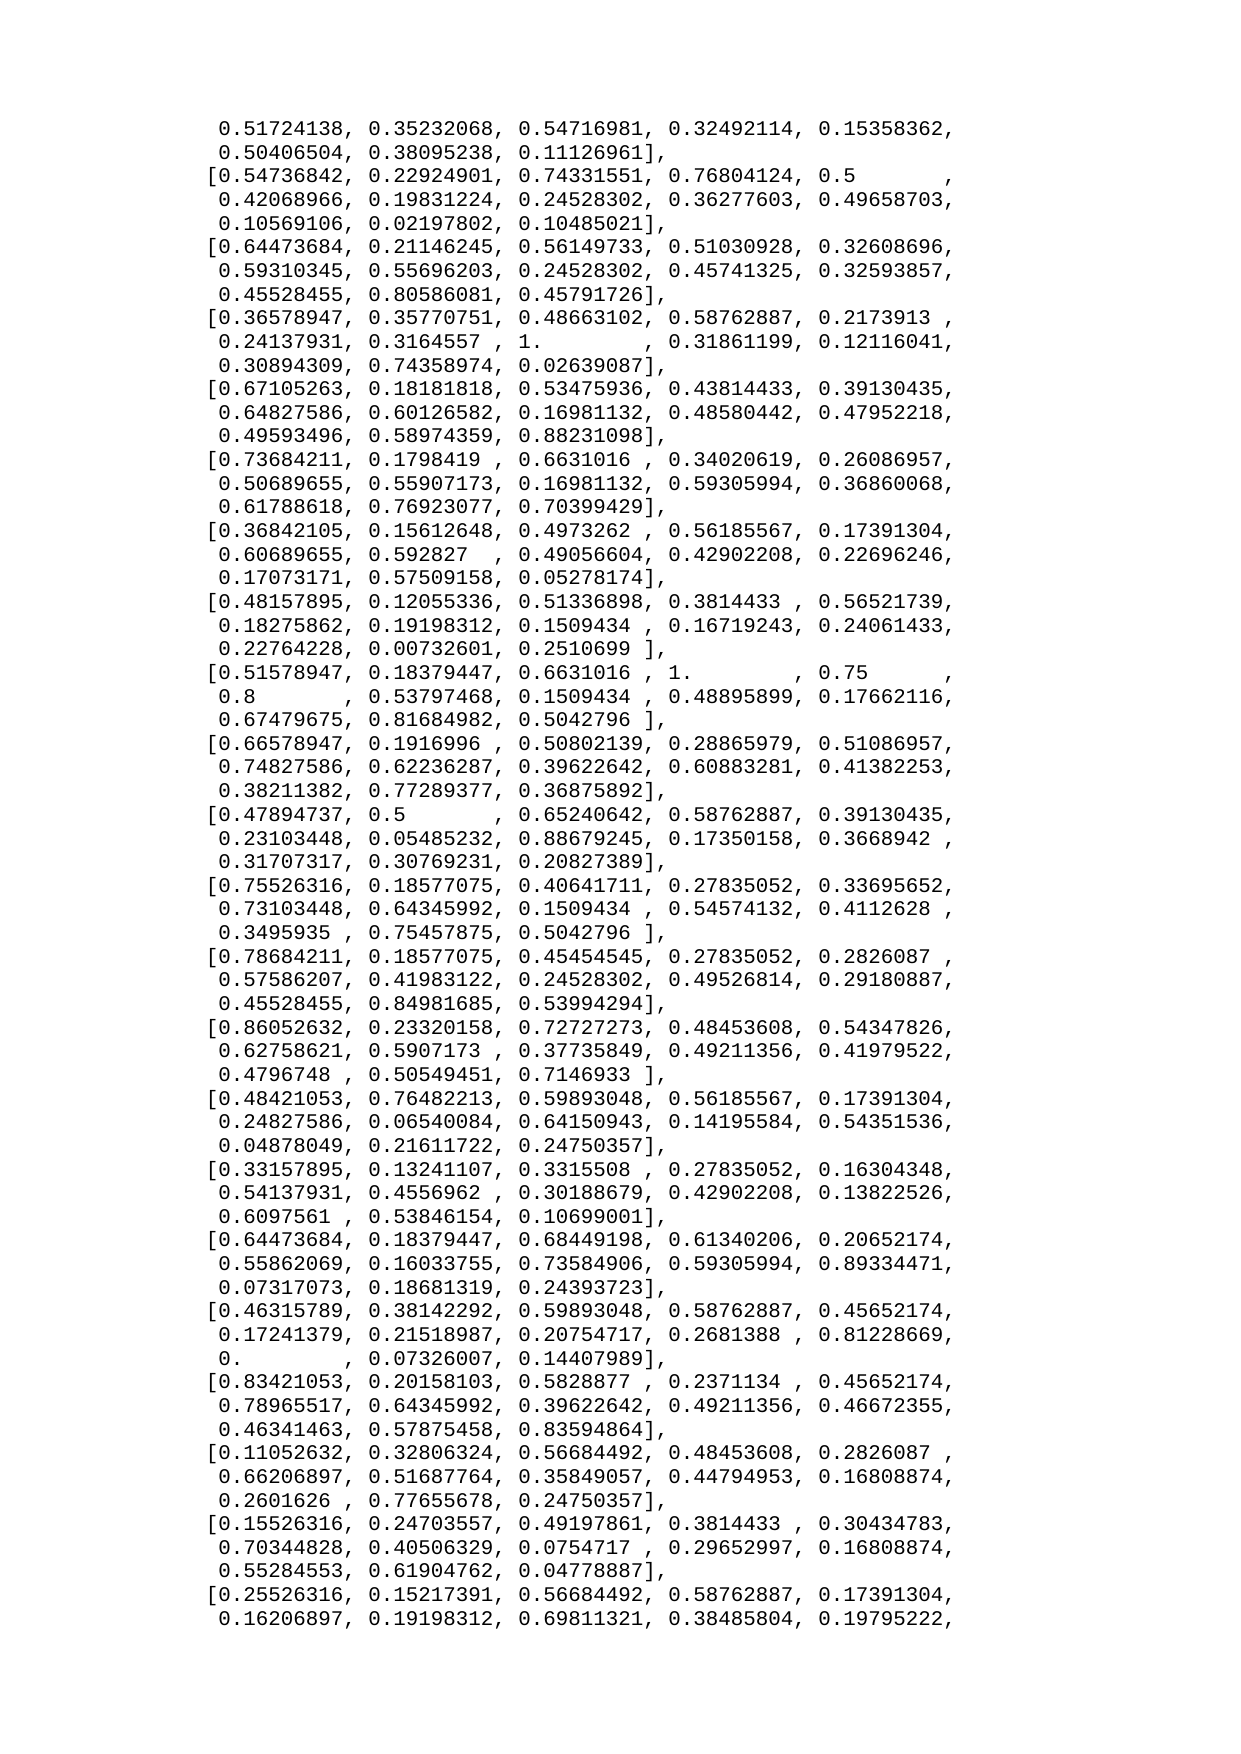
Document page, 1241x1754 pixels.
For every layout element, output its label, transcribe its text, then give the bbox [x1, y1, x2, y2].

text 0.70344828, 0.40506329, 0.0754717 , 0.29652997, 0.16808874, [118, 1537, 1122, 1561]
text [0.64473684, 0.18379447, 0.68449198, 0.61340206, 0.20652174, [118, 1229, 1122, 1253]
text 0.67479675, 0.81684982, 0.5042796 ], [118, 709, 1122, 733]
text 0.17073171, 0.57509158, 0.05278174], [118, 567, 1122, 591]
text [0.67105263, 0.18181818, 0.53475936, 0.43814433, 0.39130435, [118, 378, 1122, 402]
text 0. , 0.07326007, 0.14407989], [118, 1348, 1122, 1371]
text 0.24137931, 0.3164557 , 1. , 0.31861199, 0.12116041, [118, 331, 1122, 354]
text 0.60689655, 0.592827 , 0.49056604, 0.42902208, 0.22696246, [118, 544, 1122, 567]
text 0.45528455, 0.80586081, 0.45791726], [118, 284, 1122, 307]
text [0.51578947, 0.18379447, 0.6631016 , 1. , 0.75 , [118, 662, 1122, 686]
text 0.74827586, 0.62236287, 0.39622642, 0.60883281, 0.41382253, [118, 757, 1122, 780]
text [0.47894737, 0.5 , 0.65240642, 0.58762887, 0.39130435, [118, 804, 1122, 827]
text 0.55284553, 0.61904762, 0.04778887], [118, 1561, 1122, 1584]
text 0.62758621, 0.5907173 , 0.37735849, 0.49211356, 0.41979522, [118, 1040, 1122, 1064]
text 0.30894309, 0.74358974, 0.02639087], [118, 354, 1122, 378]
text 0.38211382, 0.77289377, 0.36875892], [118, 780, 1122, 804]
text 0.07317073, 0.18681319, 0.24393723], [118, 1277, 1122, 1300]
text 0.2601626 , 0.77655678, 0.24750357], [118, 1489, 1122, 1513]
text 0.8 , 0.53797468, 0.1509434 , 0.48895899, 0.17662116, [118, 686, 1122, 709]
text [0.48421053, 0.76482213, 0.59893048, 0.56185567, 0.17391304, [118, 1088, 1122, 1111]
text [0.36578947, 0.35770751, 0.48663102, 0.58762887, 0.2173913 , [118, 307, 1122, 331]
text 0.31707317, 0.30769231, 0.20827389], [118, 851, 1122, 875]
text 0.51724138, 0.35232068, 0.54716981, 0.32492114, 0.15358362, [118, 118, 1122, 142]
text 0.4796748 , 0.50549451, 0.7146933 ], [118, 1064, 1122, 1088]
text [0.75526316, 0.18577075, 0.40641711, 0.27835052, 0.33695652, [118, 875, 1122, 898]
text [0.46315789, 0.38142292, 0.59893048, 0.58762887, 0.45652174, [118, 1300, 1122, 1324]
text 0.55862069, 0.16033755, 0.73584906, 0.59305994, 0.89334471, [118, 1253, 1122, 1277]
text 0.3495935 , 0.75457875, 0.5042796 ], [118, 922, 1122, 946]
text 0.46341463, 0.57875458, 0.83594864], [118, 1419, 1122, 1442]
text [0.86052632, 0.23320158, 0.72727273, 0.48453608, 0.54347826, [118, 1017, 1122, 1040]
text [0.33157895, 0.13241107, 0.3315508 , 0.27835052, 0.16304348, [118, 1158, 1122, 1182]
text [0.15526316, 0.24703557, 0.49197861, 0.3814433 , 0.30434783, [118, 1513, 1122, 1537]
text 0.42068966, 0.19831224, 0.24528302, 0.36277603, 0.49658703, [118, 189, 1122, 213]
text 0.50689655, 0.55907173, 0.16981132, 0.59305994, 0.36860068, [118, 473, 1122, 496]
text [0.78684211, 0.18577075, 0.45454545, 0.27835052, 0.2826087 , [118, 946, 1122, 969]
text 0.04878049, 0.21611722, 0.24750357], [118, 1135, 1122, 1158]
text [0.64473684, 0.21146245, 0.56149733, 0.51030928, 0.32608696, [118, 236, 1122, 260]
text [0.36842105, 0.15612648, 0.4973262 , 0.56185567, 0.17391304, [118, 520, 1122, 544]
text 0.66206897, 0.51687764, 0.35849057, 0.44794953, 0.16808874, [118, 1466, 1122, 1489]
text 0.16206897, 0.19198312, 0.69811321, 0.38485804, 0.19795222, [118, 1608, 1122, 1631]
text [0.25526316, 0.15217391, 0.56684492, 0.58762887, 0.17391304, [118, 1584, 1122, 1608]
text 0.57586207, 0.41983122, 0.24528302, 0.49526814, 0.29180887, [118, 969, 1122, 993]
text [0.66578947, 0.1916996 , 0.50802139, 0.28865979, 0.51086957, [118, 733, 1122, 757]
text 0.50406504, 0.38095238, 0.11126961], [118, 142, 1122, 165]
text 0.17241379, 0.21518987, 0.20754717, 0.2681388 , 0.81228669, [118, 1324, 1122, 1348]
text [0.11052632, 0.32806324, 0.56684492, 0.48453608, 0.2826087 , [118, 1442, 1122, 1466]
text 0.78965517, 0.64345992, 0.39622642, 0.49211356, 0.46672355, [118, 1395, 1122, 1419]
text [0.83421053, 0.20158103, 0.5828877 , 0.2371134 , 0.45652174, [118, 1371, 1122, 1395]
text 0.10569106, 0.02197802, 0.10485021], [118, 213, 1122, 236]
text 0.6097561 , 0.53846154, 0.10699001], [118, 1206, 1122, 1229]
text 0.54137931, 0.4556962 , 0.30188679, 0.42902208, 0.13822526, [118, 1182, 1122, 1206]
text 0.73103448, 0.64345992, 0.1509434 , 0.54574132, 0.4112628 , [118, 898, 1122, 922]
text 0.23103448, 0.05485232, 0.88679245, 0.17350158, 0.3668942 , [118, 827, 1122, 851]
text 0.49593496, 0.58974359, 0.88231098], [118, 426, 1122, 449]
text [0.54736842, 0.22924901, 0.74331551, 0.76804124, 0.5 , [118, 165, 1122, 189]
text 0.64827586, 0.60126582, 0.16981132, 0.48580442, 0.47952218, [118, 402, 1122, 426]
text [0.73684211, 0.1798419 , 0.6631016 , 0.34020619, 0.26086957, [118, 449, 1122, 473]
text 0.18275862, 0.19198312, 0.1509434 , 0.16719243, 0.24061433, [118, 615, 1122, 638]
text [0.48157895, 0.12055336, 0.51336898, 0.3814433 , 0.56521739, [118, 591, 1122, 615]
text 0.24827586, 0.06540084, 0.64150943, 0.14195584, 0.54351536, [118, 1111, 1122, 1135]
text 0.59310345, 0.55696203, 0.24528302, 0.45741325, 0.32593857, [118, 260, 1122, 284]
text 0.22764228, 0.00732601, 0.2510699 ], [118, 638, 1122, 662]
text 0.61788618, 0.76923077, 0.70399429], [118, 496, 1122, 520]
text 0.45528455, 0.84981685, 0.53994294], [118, 993, 1122, 1017]
